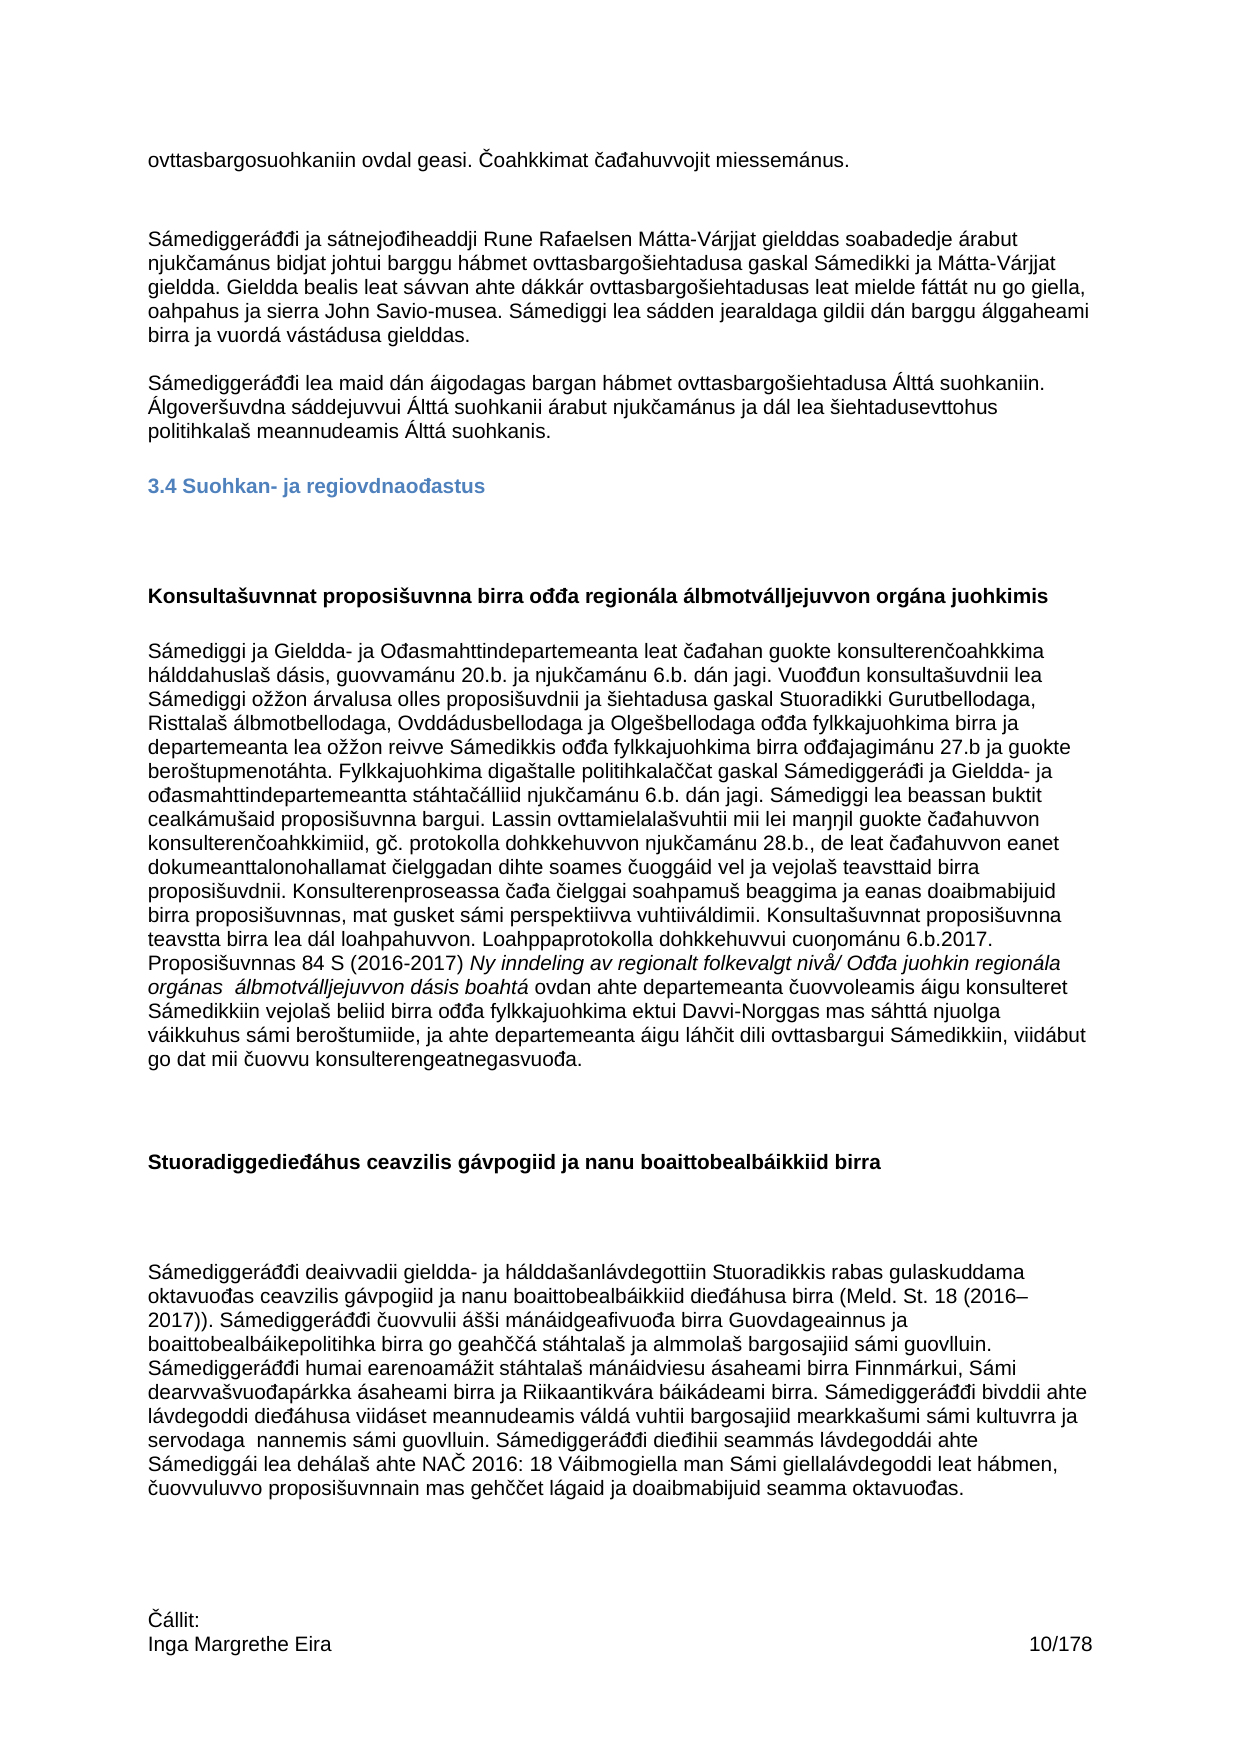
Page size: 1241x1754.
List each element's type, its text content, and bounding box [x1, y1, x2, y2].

table_header ovttasbargosuohkaniin ovdal geasi. Čoahkkimat čađahuvvojit miessemánus. Sámediggeráđđi ja sátnejođiheaddji Rune Rafaelsen Mátta-Várjjat gielddas soabadedje árabut njukčamánus bidjat johtui barggu hábmet ovttasbargošiehtadusa gaskal Sámedikki ja Mátta-Várjjat gieldda. Gieldda bealis leat sávvan ahte dákkár ovttasbargošiehtadusas leat mielde fáttát nu go giella, oahpahus ja sierra John Savio-musea. Sámediggi lea sádden jearaldaga gildii dán barggu álggaheami birra ja vuordá vástádusa gielddas. Sámediggeráđđi lea maid dán áigodagas bargan hábmet ovttasbargošiehtadusa Álttá suohkaniin. Álgoveršuvdna sáddejuvvui Álttá suohkanii árabut njukčamánus ja dál lea šiehtadusevttohus politihkalaš meannudeamis Álttá suohkanis. 3.4 Suohkan- ja regiovdnaođastus Konsultašuvnnat proposišuvnna birra ođđa regionála álbmotválljejuvvon orgána juohkimis Sámediggi ja Gieldda- ja Ođasmahttindepartemeanta leat čađahan guokte konsulterenčoahkkima hálddahuslaš dásis, guovvamánu 20.b. ja njukčamánu 6.b. dán jagi. Vuođđun konsultašuvdnii lea Sámediggi ožžon árvalusa olles proposišuvdnii ja šiehtadusa gaskal Stuoradikki Gurutbellodaga, Risttalaš álbmotbellodaga, Ovddádusbellodaga ja Olgešbellodaga ođđa fylkkajuohkima birra ja departemeanta lea ožžon reivve Sámedikkis ođđa fylkkajuohkima birra ođđajagimánu 27.b ja guokte beroštupmenotáhta. Fylkkajuohkima digaštalle politihkalaččat gaskal Sámediggeráđi ja Gieldda- ja ođasmahttindepartemeantta stáhtačálliid njukčamánu 6.b. dán jagi. Sámediggi lea beassan buktit cealkámušaid proposišuvnna bargui. Lassin ovttamielalašvuhtii mii lei maŋŋil guokte čađahuvvon konsulterenčoahkkimiid, gč. protokolla dohkkehuvvon njukčamánu 28.b., de leat čađahuvvon eanet dokumeanttalonohallamat čielggadan dihte soames čuoggáid vel ja vejolaš teavsttaid birra proposišuvdnii. Konsulterenproseassa čađa čielggai soahpamuš beaggima ja eanas doaibmabijuid birra proposišuvnnas, mat gusket sámi perspektiivva vuhtiiváldimii. Konsultašuvnnat proposišuvnna teavstta birra lea dál loahpahuvvon. Loahppaprotokolla dohkkehuvvui cuoŋománu 6.b.2017. Proposišuvnnas 84 S (2016-2017) Ny inndeling av regionalt folkevalgt nivå/ Ođđa juohkin regionála orgánas álbmotválljejuvvon dásis boahtá ovdan ahte departemeanta čuovvoleamis áigu konsulteret Sámedikkiin vejolaš beliid birra ođđa fylkkajuohkima ektui Davvi-Norggas mas sáhttá njuolga váikkuhus sámi beroštumiide, ja ahte departemeanta áigu láhčit dili ovttasbargui Sámedikkiin, viidábut go dat mii čuovvu konsulterengeatnegasvuođa. Stuoradiggedieđáhus ceavzilis gávpogiid ja nanu boaittobealbáikkiid birra Sámediggeráđđi deaivvadii gieldda- ja hálddašanlávdegottiin Stuoradikkis rabas gulaskuddama oktavuođas ceavzilis gávpogiid ja nanu boaittobealbáikkiid dieđáhusa birra (Meld. St. 18 (2016–2017)). Sámediggeráđđi čuovvulii ášši mánáidgeafivuođa birra Guovdageainnus ja boaittobealbáikepolitihka birra go geahččá stáhtalaš ja almmolaš bargosajiid sámi guovlluin. Sámediggeráđđi humai earenoamážit stáhtalaš mánáidviesu ásaheami birra Finnmárkui, Sámi dearvvašvuođapárkka ásaheami birra ja Riikaantikvára báikádeami birra. Sámediggeráđđi bivddii ahte lávdegoddi dieđáhusa viidáset meannudeamis váldá vuhtii bargosajiid mearkkašumi sámi kultuvrra ja servodaga nannemis sámi guovlluin. Sámediggeráđđi dieđihii seammás lávdegoddái ahte Sámediggái lea dehálaš ahte NAČ 2016: 18 Váibmogiella man Sámi giellalávdegoddi leat hábmen, čuovvuluvvo proposišuvnnain mas gehččet lágaid ja doaibmabijuid seamma oktavuođas. [136, 148, 1104, 1586]
